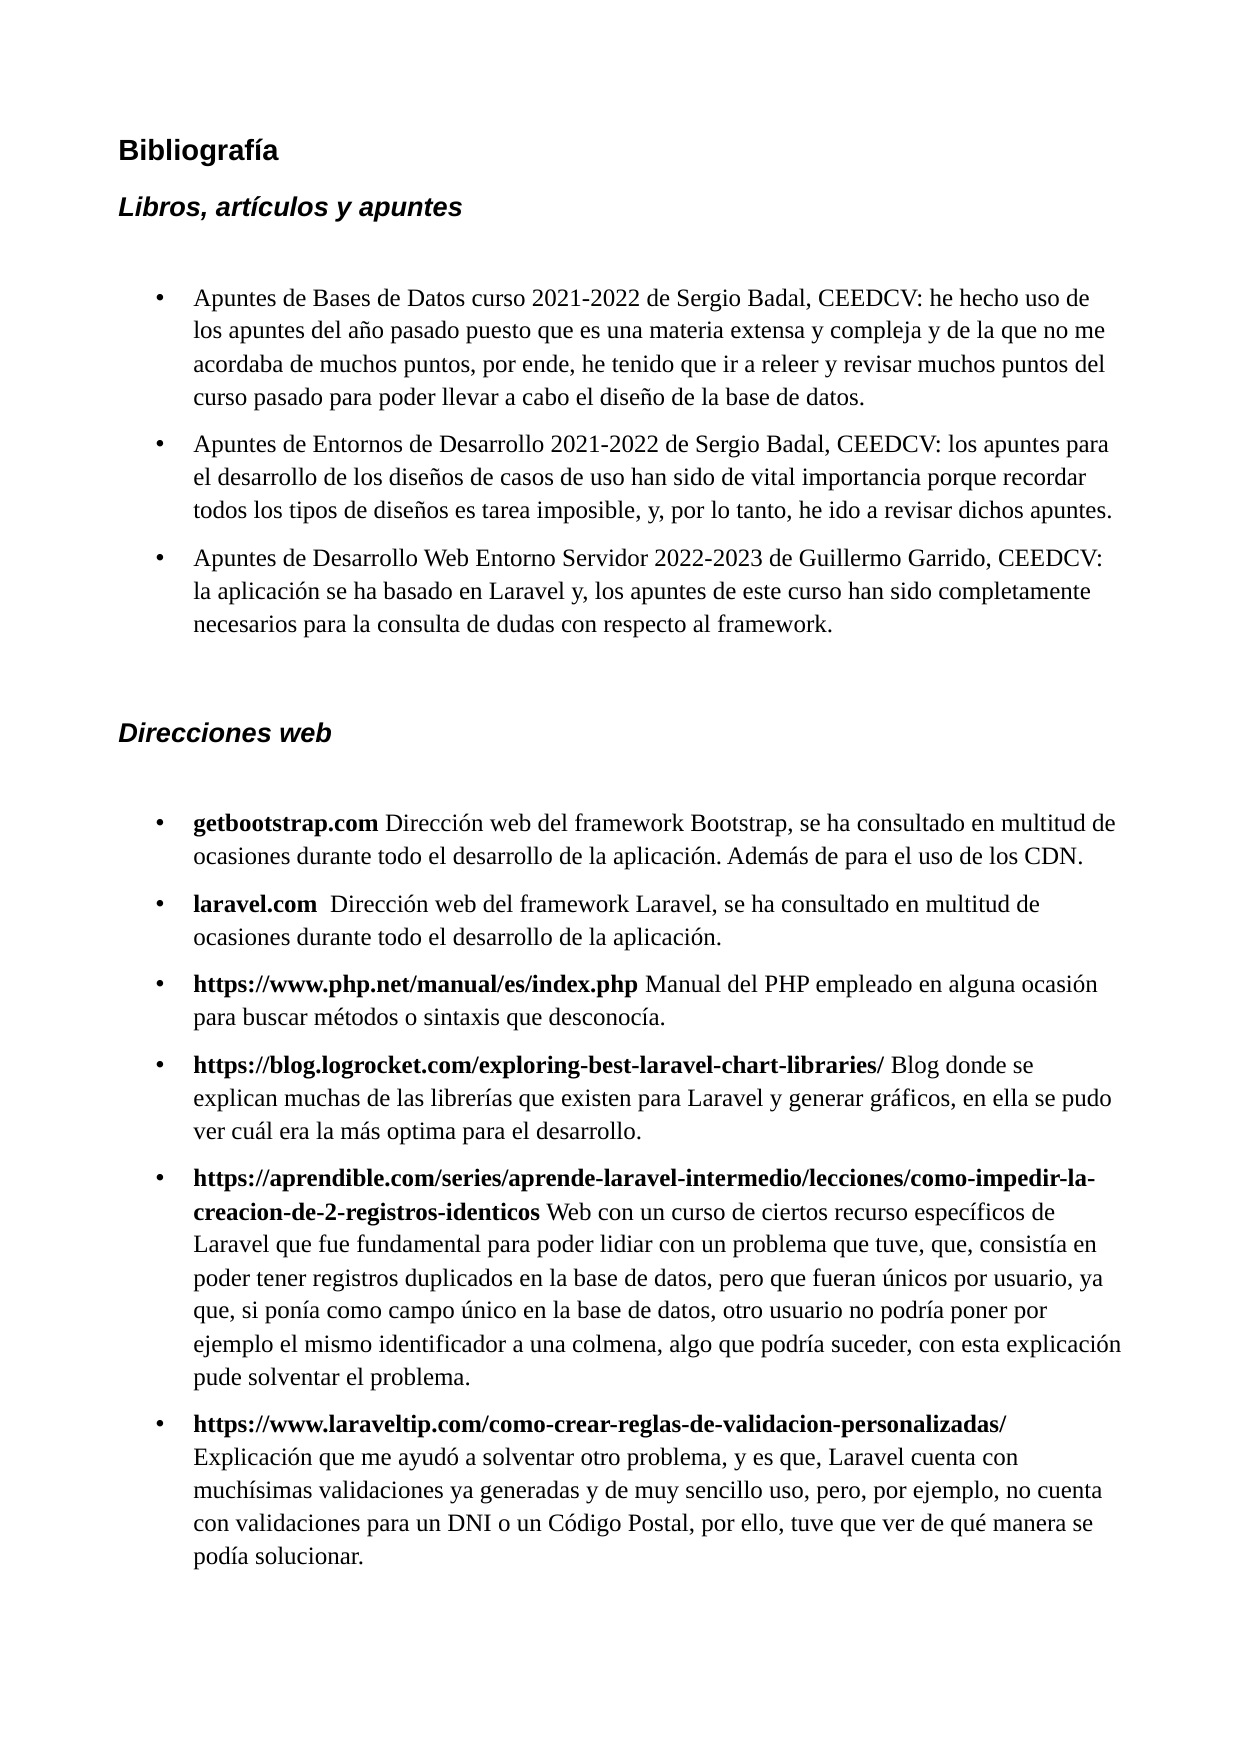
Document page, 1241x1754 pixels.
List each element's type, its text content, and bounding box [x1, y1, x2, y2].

subtitle Libros, artículos y apuntes [118, 191, 1122, 222]
list https://www.php.net/manual/es/index.php Manual del PHP empleado en alguna ocasión para buscar métodos o sintaxis que desconocía. [156, 969, 1122, 1031]
list Apuntes de Desarrollo Web Entorno Servidor 2022-2023 de Guillermo Garrido, CEEDCV: la aplicación se ha basado en Laravel y, los apuntes de este curso han sido completamente necesarios para la consulta de dudas con respecto al framework. [156, 543, 1122, 638]
list laravel.com Dirección web del framework Laravel, se ha consultado en multitud de ocasiones durante todo el desarrollo de la aplicación. [156, 889, 1122, 950]
subtitle Bibliografía [118, 133, 1122, 166]
list Apuntes de Bases de Datos curso 2021-2022 de Sergio Badal, CEEDCV: he hecho uso de los apuntes del año pasado puesto que es una materia extensa y compleja y de la que no me acordaba de muchos puntos, por ende, he tenido que ir a releer y revisar muchos puntos del curso pasado para poder llevar a cabo el diseño de la base de datos. [156, 283, 1122, 410]
list https://www.laraveltip.com/como-crear-reglas-de-validacion-personalizadas/ Explicación que me ayudó a solventar otro problema, y es que, Laravel cuenta con muchísimas validaciones ya generadas y de muy sencillo uso, pero, por ejemplo, no cuenta con validaciones para un DNI o un Código Postal, por ello, tuve que ver de qué manera se podía solucionar. [156, 1409, 1122, 1570]
subtitle Direcciones web [118, 717, 1122, 748]
list https://aprendible.com/series/aprende-laravel-intermedio/lecciones/como-impedir-la-creacion-de-2-registros-identicos Web con un curso de ciertos recurso específicos de Laravel que fue fundamental para poder lidiar con un problema que tuve, que, consistía en poder tener registros duplicados en la base de datos, pero que fueran únicos por usuario, ya que, si ponía como campo único en la base de datos, otro usuario no podría poner por ejemplo el mismo identificador a una colmena, algo que podría suceder, con esta explicación pude solventar el problema. [156, 1163, 1122, 1390]
list getbootstrap.com Dirección web del framework Bootstrap, se ha consultado en multitud de ocasiones durante todo el desarrollo de la aplicación. Además de para el uso de los CDN. [156, 808, 1122, 870]
list https://blog.logrocket.com/exploring-best-laravel-chart-libraries/ Blog donde se explican muchas de las librerías que existen para Laravel y generar gráficos, en ella se pudo ver cuál era la más optima para el desarrollo. [156, 1050, 1122, 1145]
list Apuntes de Entornos de Desarrollo 2021-2022 de Sergio Badal, CEEDCV: los apuntes para el desarrollo de los diseños de casos de uso han sido de vital importancia porque recordar todos los tipos de diseños es tarea imposible, y, por lo tanto, he ido a revisar dichos apuntes. [156, 429, 1122, 524]
